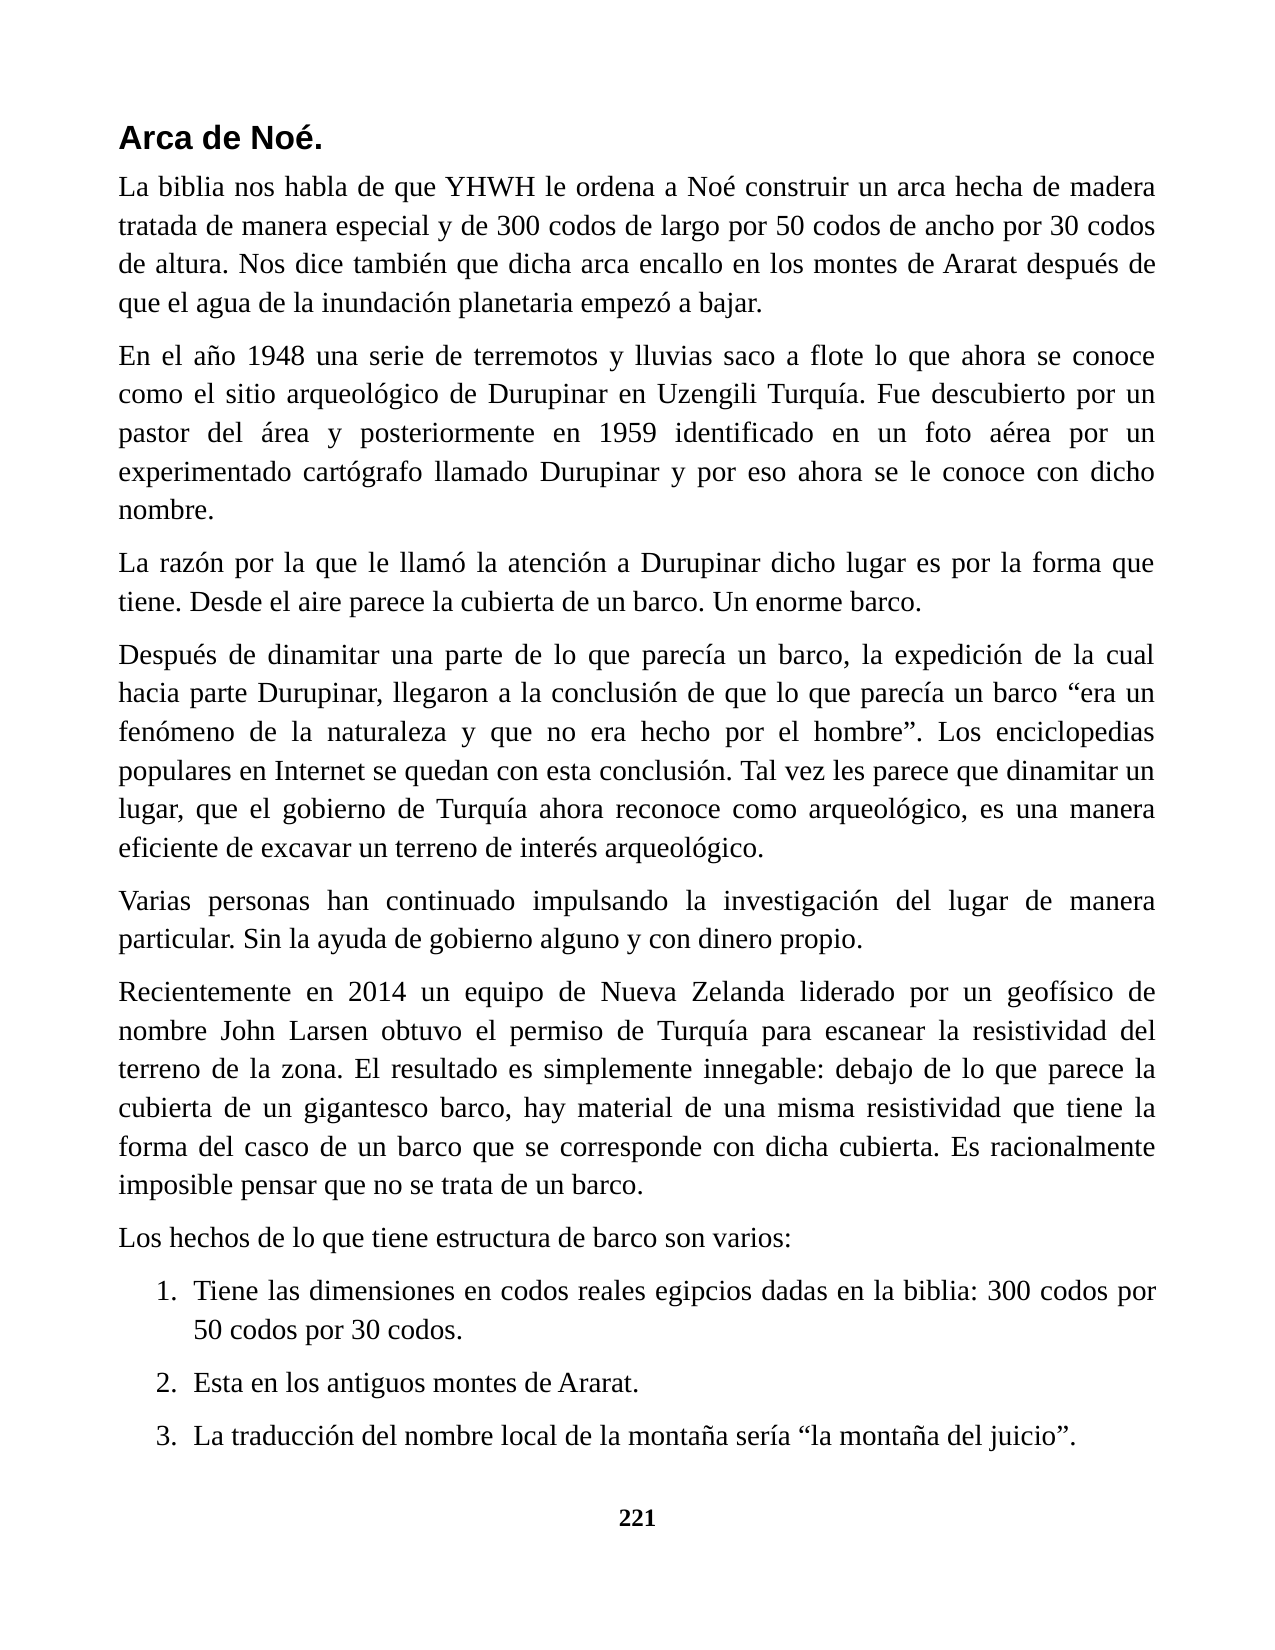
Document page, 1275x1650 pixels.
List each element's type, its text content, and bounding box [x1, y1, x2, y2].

text La biblia nos habla de que YHWH le ordena a Noé construir un arca hecha de madera tratada de manera especial y de 300 codos de largo por 50 codos de ancho por 30 codos de altura. Nos dice también que dicha arca encallo en los montes de Ararat después de que el agua de la inundación planetaria empezó a bajar. [118, 169, 1157, 318]
text Después de dinamitar una parte de lo que parecía un barco, la expedición de la cual hacia parte Durupinar, llegaron a la conclusión de que lo que parecía un barco “era un fenómeno de la naturaleza y que no era hecho por el hombre”. Los enciclopedias populares en Internet se quedan con esta conclusión. Tal vez les parece que dinamitar un lugar, que el gobierno de Turquía ahora reconoce como arqueológico, es una manera eficiente de excavar un terreno de interés arqueológico. [118, 637, 1157, 863]
text En el año 1948 una serie de terremotos y lluvias saco a flote lo que ahora se conoce como el sitio arqueológico de Durupinar en Uzengili Turquía. Fue descubierto por un pastor del área y posteriormente en 1959 identificado en un foto aérea por un experimentado cartógrafo llamado Durupinar y por eso ahora se le conoce con dicho nombre. [118, 338, 1157, 526]
text Recientemente en 2014 un equipo de Nueva Zelanda liderado por un geofísico de nombre John Larsen obtuvo el permiso de Turquía para escanear la resistividad del terreno de la zona. El resultado es simplemente innegable: debajo de lo que parece la cubierta de un gigantesco barco, hay material de una misma resistividad que tiene la forma del casco de un barco que se corresponde con dicha cubierta. Es racionalmente imposible pensar que no se trata de un barco. [118, 974, 1157, 1201]
text Los hechos de lo que tiene estructura de barco son varios: [118, 1220, 1157, 1254]
text Varias personas han continuado impulsando la investigación del lugar de manera particular. Sin la ayuda de gobierno alguno y con dinero propio. [118, 883, 1157, 955]
text La razón por la que le llamó la atención a Durupinar dicho lugar es por la forma que tiene. Desde el aire parece la cubierta de un barco. Un enorme barco. [118, 545, 1157, 617]
list Tiene las dimensiones en codos reales egipcios dadas en la biblia: 300 codos por 50 codos por 30 codos. [156, 1273, 1157, 1346]
subtitle Arca de Noé. [118, 118, 1157, 157]
list Esta en los antiguos montes de Ararat. [156, 1365, 1157, 1399]
list La traducción del nombre local de la montaña sería “la montaña del juicio”. [156, 1418, 1157, 1452]
